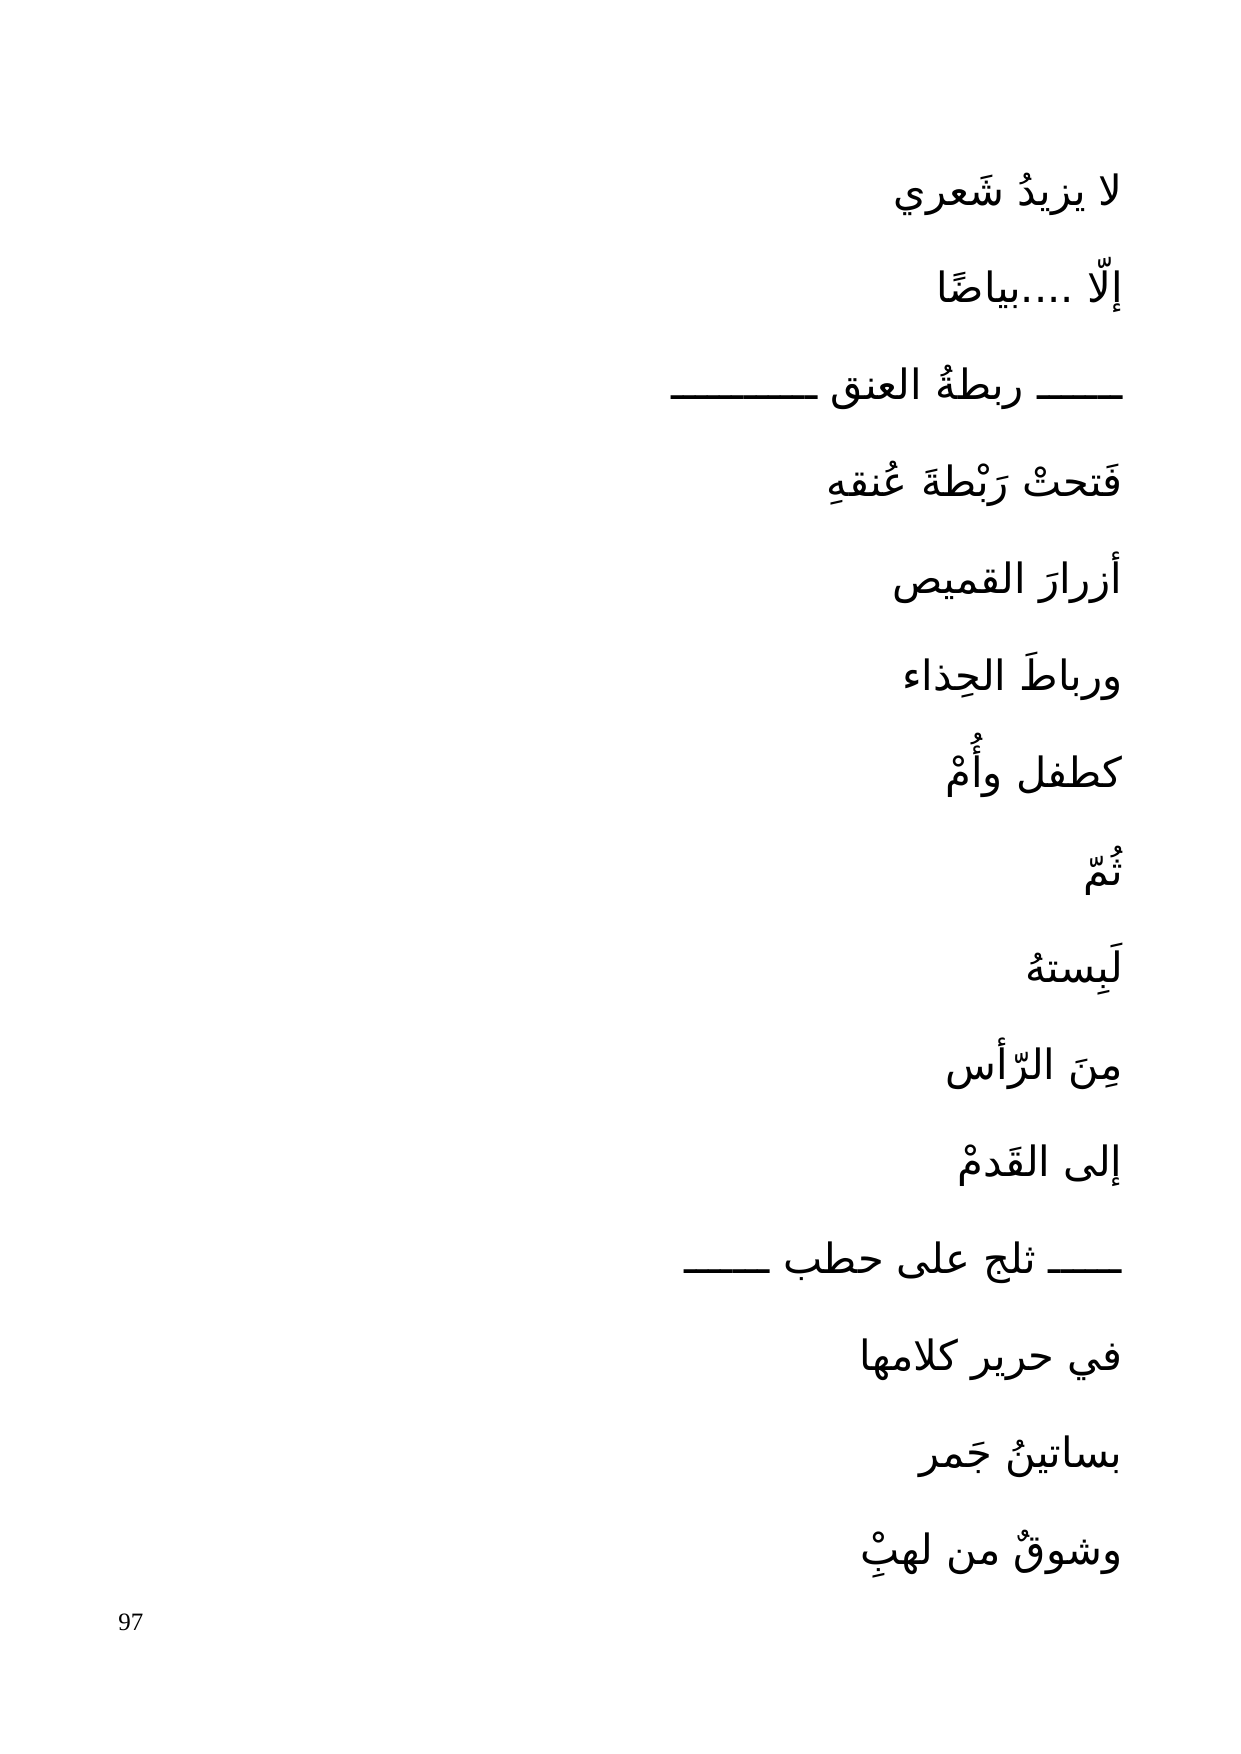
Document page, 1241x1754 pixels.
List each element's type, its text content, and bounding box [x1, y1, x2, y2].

text ورباطَ الحِذاء [118, 652, 1122, 701]
text بساتينُ جَمر [118, 1429, 1122, 1477]
text ــــــ ثلج على حطب ـــــــ [118, 1234, 1122, 1283]
text إلّا ....بياضًا [118, 264, 1122, 312]
text وشوقٌ من لهبِْ [118, 1526, 1122, 1574]
text ثُمّ [118, 846, 1122, 895]
text أزرارَ القميص [118, 555, 1122, 603]
text في حرير كلامها [118, 1332, 1122, 1380]
text إلى القَدمْ [118, 1137, 1122, 1186]
text لَبِستهُ [118, 943, 1122, 992]
text ـــــــ ربطةُ العنق ــــــــــــ [118, 361, 1122, 409]
text مِنَ الرّأس [118, 1040, 1122, 1089]
text كطفل وأُمْ [118, 749, 1122, 798]
text فَتحتْ رَبْطةَ عُنقهِ [118, 458, 1122, 506]
text لا يزيدُ شَعري [118, 167, 1122, 215]
